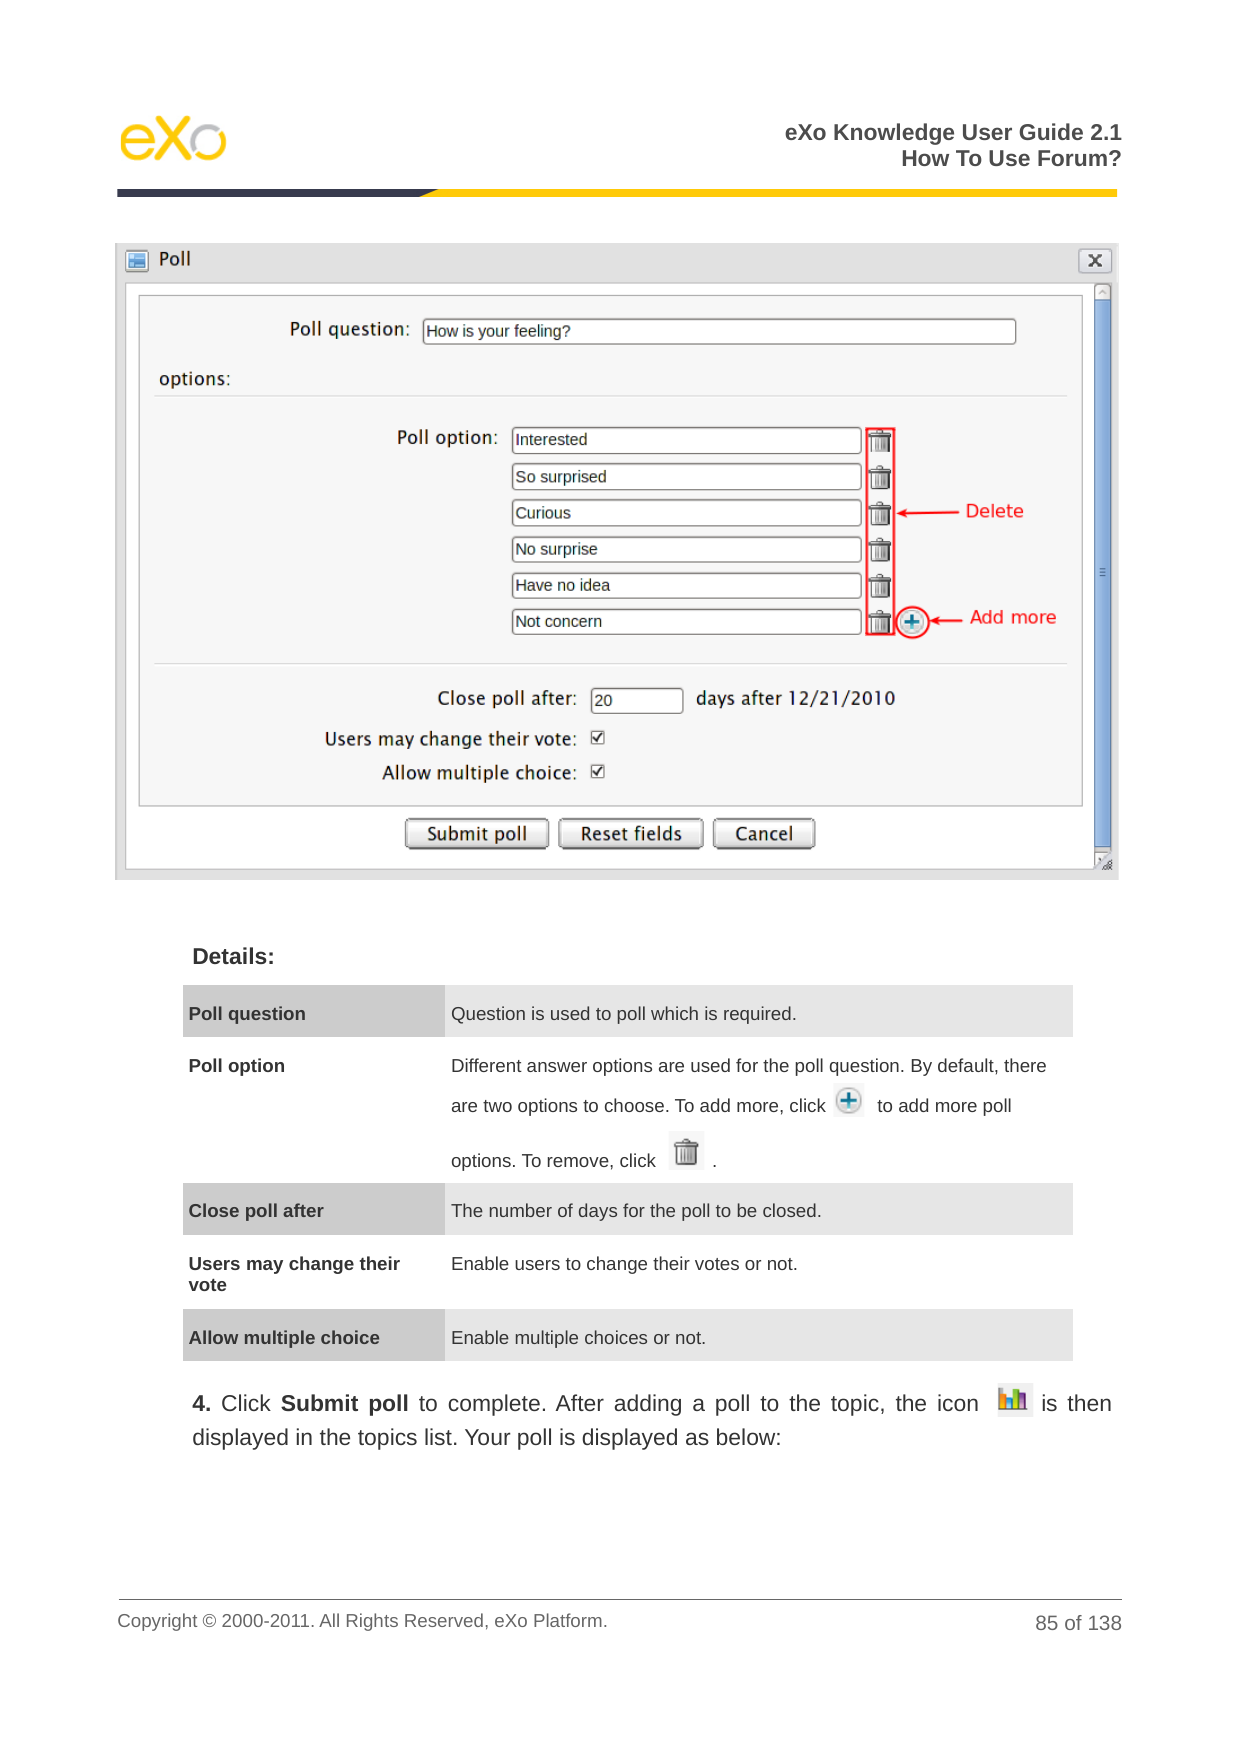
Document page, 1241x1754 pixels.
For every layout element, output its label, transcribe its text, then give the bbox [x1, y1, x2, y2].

table_header Poll question [183, 985, 445, 1037]
table_header Question is used to poll which is required. [445, 985, 1073, 1037]
table_cell The number of days for the poll to be closed. [445, 1183, 1073, 1235]
picture [833, 1083, 865, 1117]
picture [120, 115, 227, 161]
picture [115, 243, 1119, 880]
text Details: [118, 943, 1122, 969]
picture [117, 189, 1118, 197]
table_cell Poll option [183, 1037, 445, 1182]
table_cell Different answer options are used for the poll question. By default, there are two options to choose. To add more, click to add more poll options. To remove, click . [445, 1037, 1073, 1182]
table_cell Enable users to change their votes or not. [445, 1235, 1073, 1309]
text 4. Click Submit poll to complete. After adding a poll to the topic, the icon is then displayed in the topics list. Your poll is displayed as below: [118, 1376, 1122, 1450]
table_cell Close poll after [183, 1183, 445, 1235]
table_cell Enable multiple choices or not. [445, 1309, 1073, 1361]
picture [997, 1383, 1034, 1417]
table_cell Users may change their vote [183, 1235, 445, 1309]
table_cell Allow multiple choice [183, 1309, 445, 1361]
picture [668, 1131, 705, 1170]
